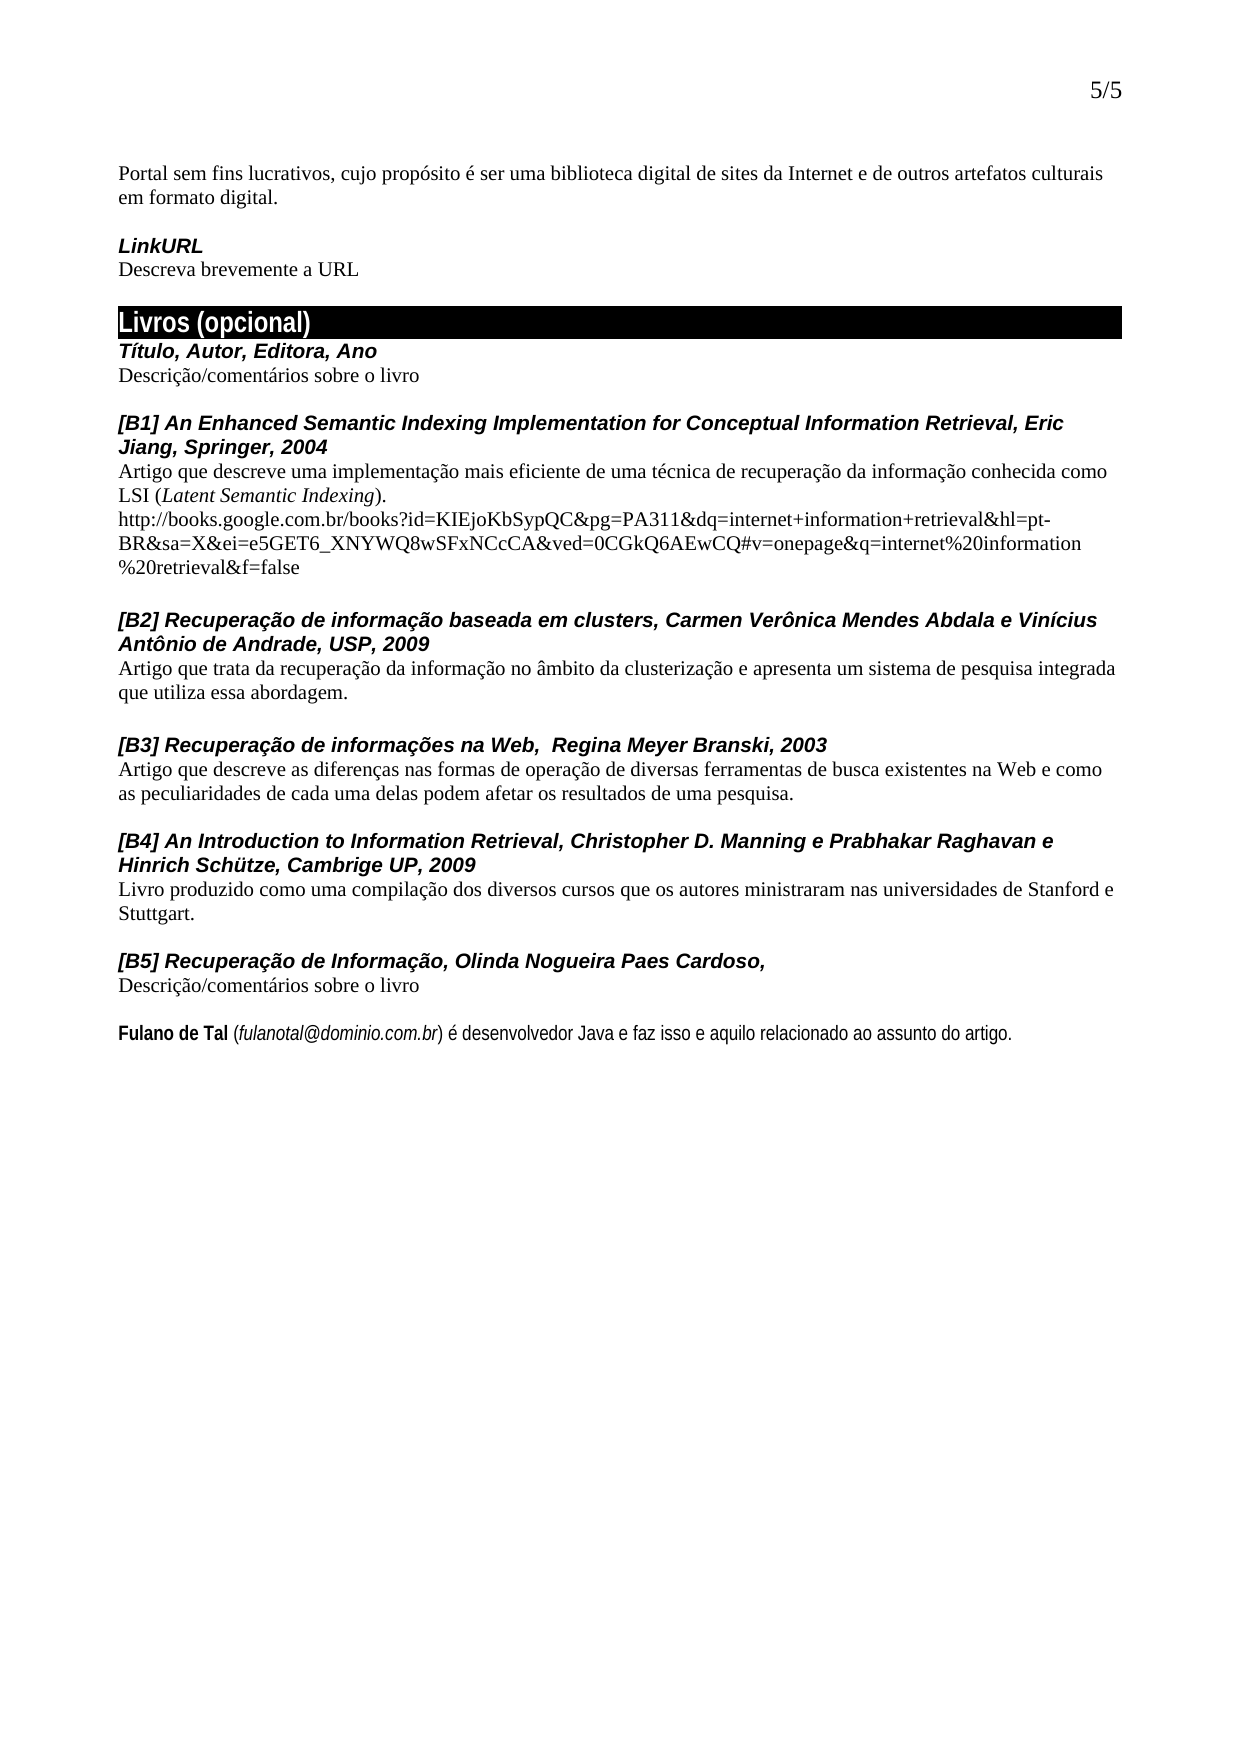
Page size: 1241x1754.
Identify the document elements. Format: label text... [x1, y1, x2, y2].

text Livro produzido como uma compilação dos diversos cursos que os autores ministraram nas universidades de Stanford e Stuttgart. [118, 877, 1122, 925]
text Fulano de Tal (fulanotal@dominio.com.br) é desenvolvedor Java e faz isso e aquilo relacionado ao assunto do artigo. [118, 1021, 1122, 1045]
text [B5] Recuperação de Informação, Olinda Nogueira Paes Cardoso, [118, 949, 1122, 973]
text Artigo que descreve as diferenças nas formas de operação de diversas ferramentas de busca existentes na Web e como as peculiaridades de cada uma delas podem afetar os resultados de uma pesquisa. [118, 757, 1122, 805]
text Artigo que descreve uma implementação mais eficiente de uma técnica de recuperação da informação conhecida como LSI (Latent Semantic Indexing). [118, 459, 1122, 507]
text [B4] An Introduction to Information Retrieval, Christopher D. Manning e Prabhakar Raghavan e Hinrich Schütze, Cambrige UP, 2009 [118, 829, 1122, 877]
text Descrição/comentários sobre o livro [118, 973, 1122, 997]
text Descreva brevemente a URL [118, 257, 1122, 281]
text Portal sem fins lucrativos, cujo propósito é ser uma biblioteca digital de sites da Internet e de outros artefatos culturais em formato digital. [118, 161, 1122, 209]
text Título, Autor, Editora, Ano [118, 339, 1122, 363]
text [B1] An Enhanced Semantic Indexing Implementation for Conceptual Information Retrieval, Eric Jiang, Springer, 2004 [118, 411, 1122, 459]
text [B2] Recuperação de informação baseada em clusters, Carmen Verônica Mendes Abdala e Vinícius Antônio de Andrade, USP, 2009 [118, 608, 1122, 656]
text Livros (opcional) [118, 306, 1122, 339]
text http://books.google.com.br/books?id=KIEjoKbSypQC&pg=PA311&dq=internet+information+retrieval&hl=pt-BR&sa=X&ei=e5GET6_XNYWQ8wSFxNCcCA&ved=0CGkQ6AEwCQ#v=onepage&q=internet%20information%20retrieval&f=false [118, 507, 1122, 579]
text [B3] Recuperação de informações na Web, Regina Meyer Branski, 2003 [118, 733, 1122, 757]
text Artigo que trata da recuperação da informação no âmbito da clusterização e apresenta um sistema de pesquisa integrada que utiliza essa abordagem. [118, 656, 1122, 704]
text Descrição/comentários sobre o livro [118, 363, 1122, 387]
text LinkURL [118, 233, 1122, 257]
